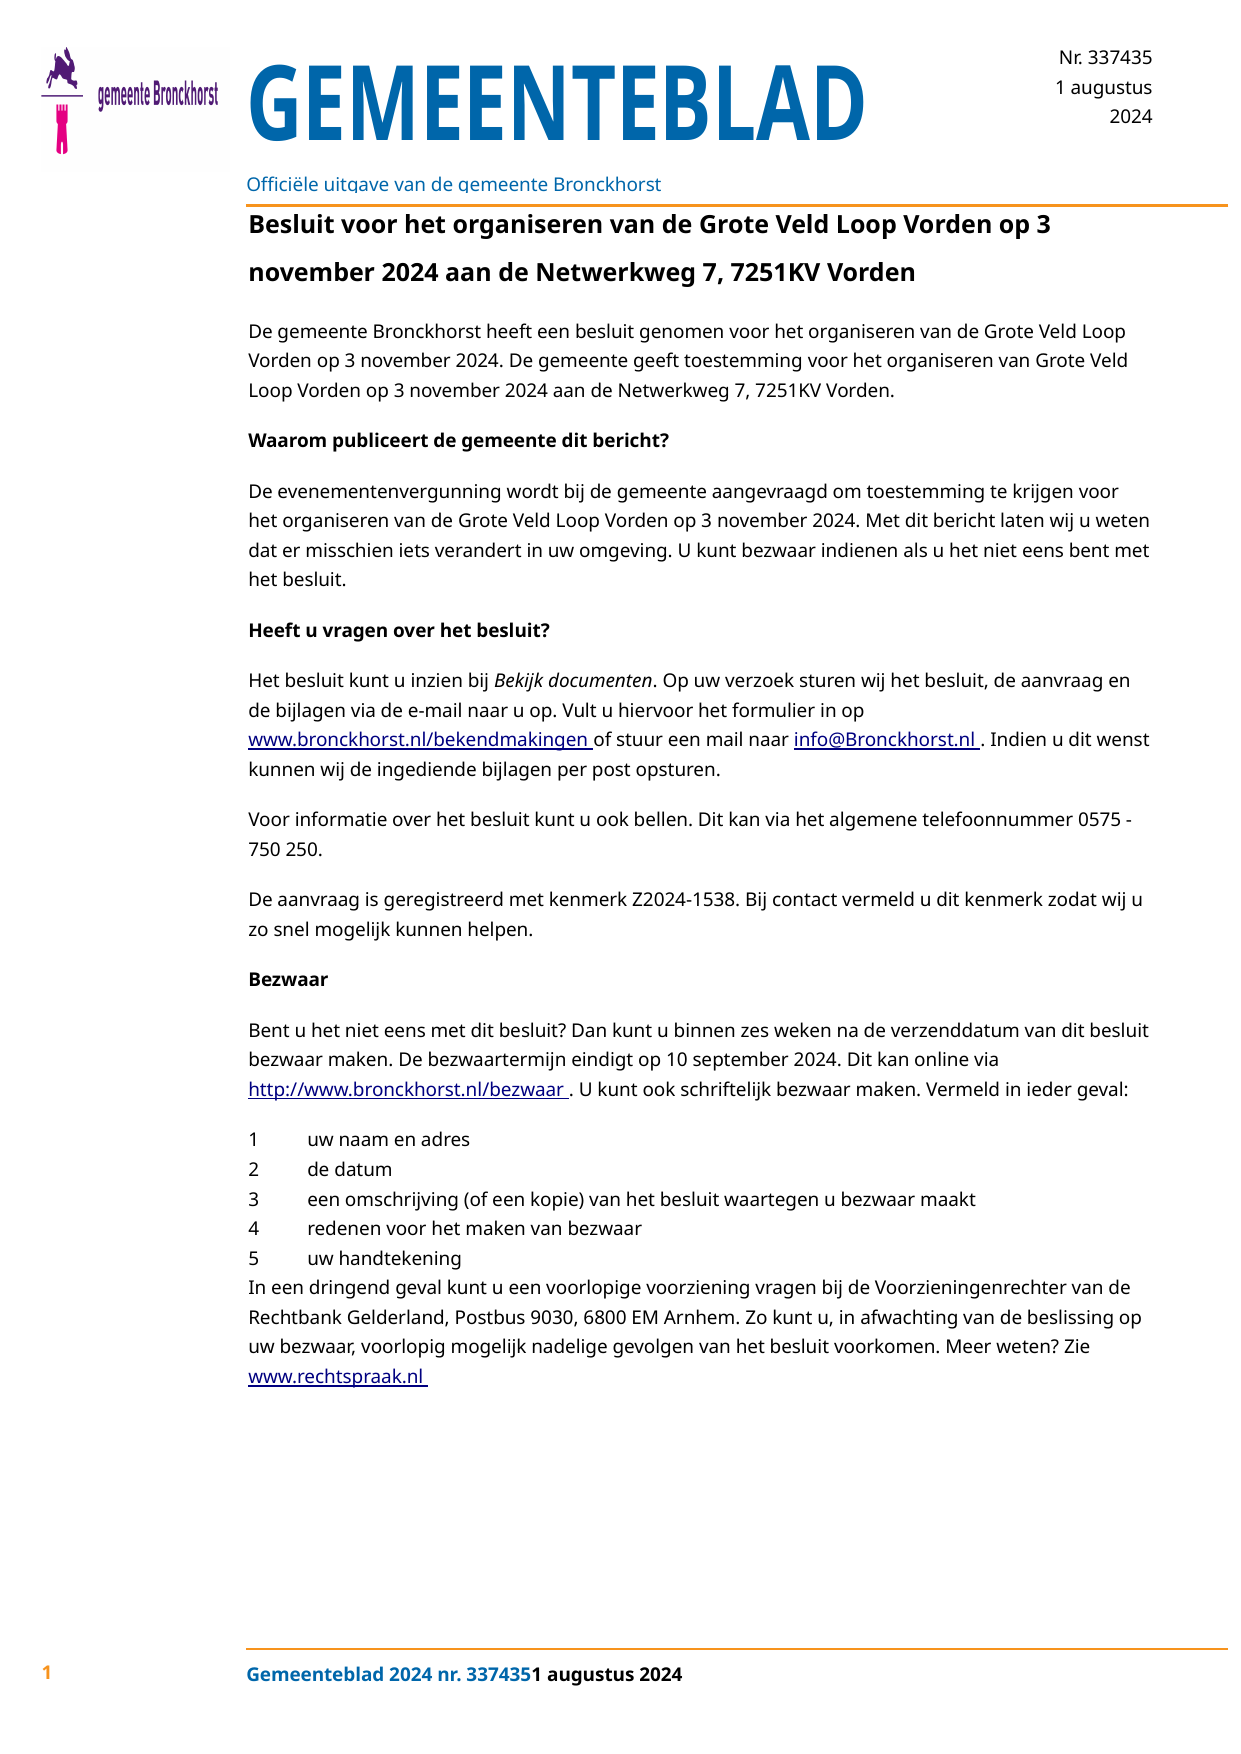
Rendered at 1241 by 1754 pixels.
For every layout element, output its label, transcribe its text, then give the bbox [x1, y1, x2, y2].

list de datum [248, 1156, 1152, 1182]
text Bezwaar [248, 967, 1152, 992]
text Het besluit kunt u inzien bij Bekijk documenten. Op uw verzoek sturen wij het besluit, de aanvraag en de bijlagen via de e-mail naar u op. Vult u hiervoor het formulier in op www.bronckhorst.nl/bekendmakingen of stuur een mail naar info@Bronckhorst.nl . Indien u dit wenst kunnen wij de ingediende bijlagen per post opsturen. [248, 667, 1152, 782]
text De aanvraag is geregistreerd met kenmerk Z2024-1538. Bij contact vermeld u dit kenmerk zodat wij u zo snel mogelijk kunnen helpen. [248, 887, 1152, 942]
picture [41, 47, 231, 172]
list een omschrijving (of een kopie) van het besluit waartegen u bezwaar maakt [248, 1186, 1152, 1212]
list uw naam en adres [248, 1127, 1152, 1152]
list uw handtekening [248, 1245, 1152, 1271]
text Voor informatie over het besluit kunt u ook bellen. Dit kan via het algemene telefoonnummer 0575 - 750 250. [248, 807, 1152, 862]
text De gemeente Bronckhorst heeft een besluit genomen voor het organiseren van de Grote Veld Loop Vorden op 3 november 2024. De gemeente geeft toestemming voor het organiseren van Grote Veld Loop Vorden op 3 november 2024 aan de Netwerkweg 7, 7251KV Vorden. [248, 318, 1152, 403]
list redenen voor het maken van bezwaar [248, 1215, 1152, 1241]
text Heeft u vragen over het besluit? [248, 617, 1152, 643]
text Besluit voor het organiseren van de Grote Veld Loop Vorden op 3 november 2024 aan de Netwerkweg 7, 7251KV Vorden [248, 207, 1152, 288]
text Waarom publiceert de gemeente dit bericht? [248, 427, 1152, 453]
text In een dringend geval kunt u een voorlopige voorziening vragen bij de Voorzieningenrechter van de Rechtbank Gelderland, Postbus 9030, 6800 EM Arnhem. Zo kunt u, in afwachting van de beslissing op uw bezwaar, voorlopig mogelijk nadelige gevolgen van het besluit voorkomen. Meer weten? Zie www.rechtspraak.nl [248, 1274, 1152, 1389]
text Bent u het niet eens met dit besluit? Dan kunt u binnen zes weken na de verzenddatum van dit besluit bezwaar maken. De bezwaartermijn eindigt op 10 september 2024. Dit kan online via http://www.bronckhorst.nl/bezwaar . U kunt ook schriftelijk bezwaar maken. Vermeld in ieder geval: [248, 1017, 1152, 1102]
text De evenementenvergunning wordt bij de gemeente aangevraagd om toestemming te krijgen voor het organiseren van de Grote Veld Loop Vorden op 3 november 2024. Met dit bericht laten wij u weten dat er misschien iets verandert in uw omgeving. U kunt bezwaar indienen als u het niet eens bent met het besluit. [248, 478, 1152, 592]
